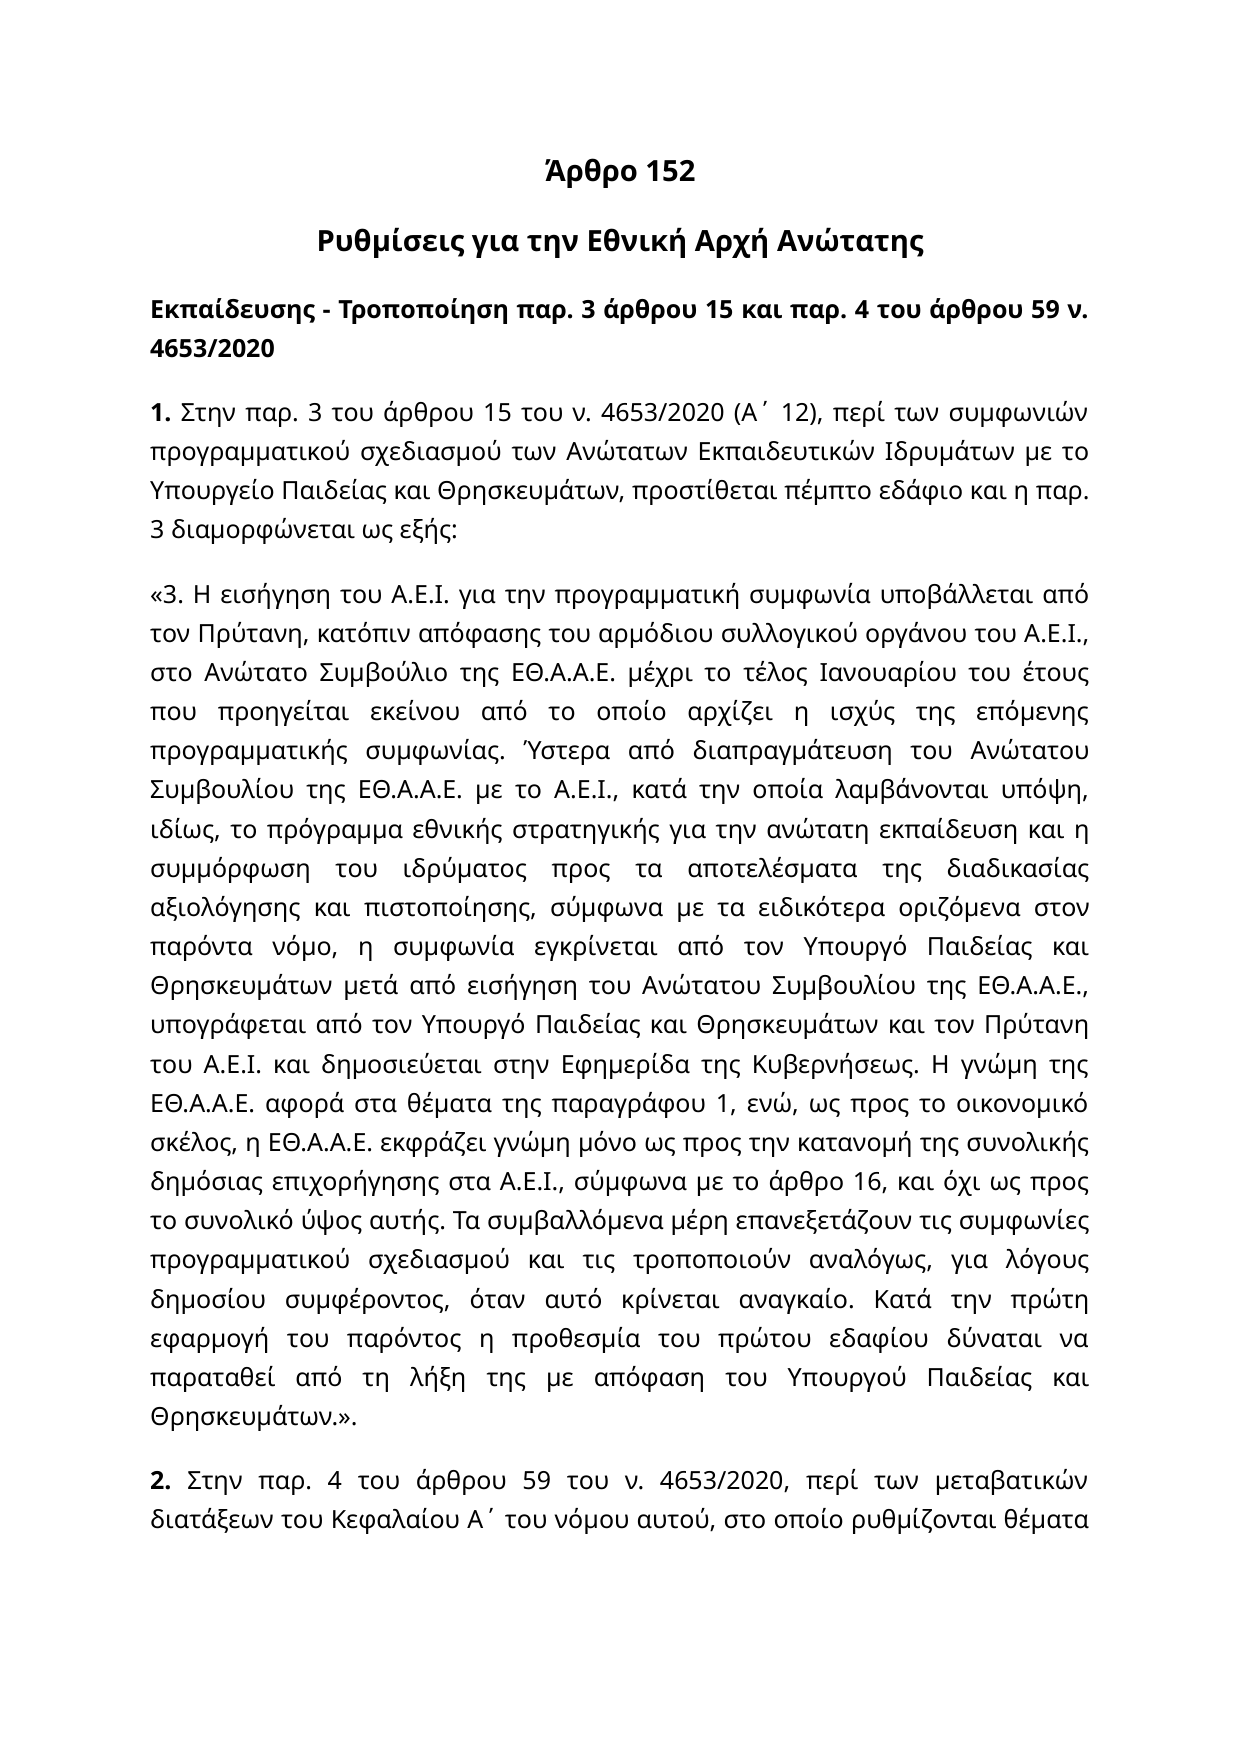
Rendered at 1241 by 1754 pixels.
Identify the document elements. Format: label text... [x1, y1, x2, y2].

text 2. Στην παρ. 4 του άρθρου 59 του ν. 4653/2020, περί των μεταβατικών διατάξεων του Κεφαλαίου Α΄ του νόμου αυτού, στο οποίο ρυθμίζονται θέματα [150, 1463, 1090, 1536]
subtitle Άρθρο 152 [150, 150, 1090, 190]
text Εκπαίδευσης - Τροποποίηση παρ. 3 άρθρου 15 και παρ. 4 του άρθρου 59 ν. 4653/2020 [150, 291, 1090, 364]
text 1. Στην παρ. 3 του άρθρου 15 του ν. 4653/2020 (Α΄ 12), περί των συμφωνιών προγραμματικού σχεδιασμού των Ανώτατων Εκπαιδευτικών Ιδρυμάτων με το Υπουργείο Παιδείας και Θρησκευμάτων, προστίθεται πέμπτο εδάφιο και η παρ. 3 διαμορφώνεται ως εξής: [150, 394, 1090, 546]
subtitle Ρυθμίσεις για την Εθνική Αρχή Ανώτατης [150, 221, 1090, 260]
text «3. Η εισήγηση του Α.Ε.Ι. για την προγραμματική συμφωνία υποβάλλεται από τον Πρύτανη, κατόπιν απόφασης του αρμόδιου συλλογικού οργάνου του Α.Ε.Ι., στο Ανώτατο Συμβούλιο της ΕΘ.Α.Α.Ε. μέχρι το τέλος Ιανουαρίου του έτους που προηγείται εκείνου από το οποίο αρχίζει η ισχύς της επόμενης προγραμματικής συμφωνίας. Ύστερα από διαπραγμάτευση του Ανώτατου Συμβουλίου της ΕΘ.Α.Α.Ε. με το Α.Ε.Ι., κατά την οποία λαμβάνονται υπόψη, ιδίως, το πρόγραμμα εθνικής στρατηγικής για την ανώτατη εκπαίδευση και η συμμόρφωση του ιδρύματος προς τα αποτελέσματα της διαδικασίας αξιολόγησης και πιστοποίησης, σύμφωνα με τα ειδικότερα οριζόμενα στον παρόντα νόμο, η συμφωνία εγκρίνεται από τον Υπουργό Παιδείας και Θρησκευμάτων μετά από εισήγηση του Ανώτατου Συμβουλίου της ΕΘ.Α.Α.Ε., υπογράφεται από τον Υπουργό Παιδείας και Θρησκευμάτων και τον Πρύτανη του Α.Ε.Ι. και δημοσιεύεται στην Εφημερίδα της Κυβερνήσεως. Η γνώμη της ΕΘ.Α.Α.Ε. αφορά στα θέματα της παραγράφου 1, ενώ, ως προς το οικονομικό σκέλος, η ΕΘ.Α.Α.Ε. εκφράζει γνώμη μόνο ως προς την κατανομή της συνολικής δημόσιας επιχορήγησης στα Α.Ε.Ι., σύμφωνα με το άρθρο 16, και όχι ως προς το συνολικό ύψος αυτής. Τα συμβαλλόμενα μέρη επανεξετάζουν τις συμφωνίες προγραμματικού σχεδιασμού και τις τροποποιούν αναλόγως, για λόγους δημοσίου συμφέροντος, όταν αυτό κρίνεται αναγκαίο. Κατά την πρώτη εφαρμογή του παρόντος η προθεσμία του πρώτου εδαφίου δύναται να παραταθεί από τη λήξη της με απόφαση του Υπουργού Παιδείας και Θρησκευμάτων.». [150, 576, 1090, 1433]
